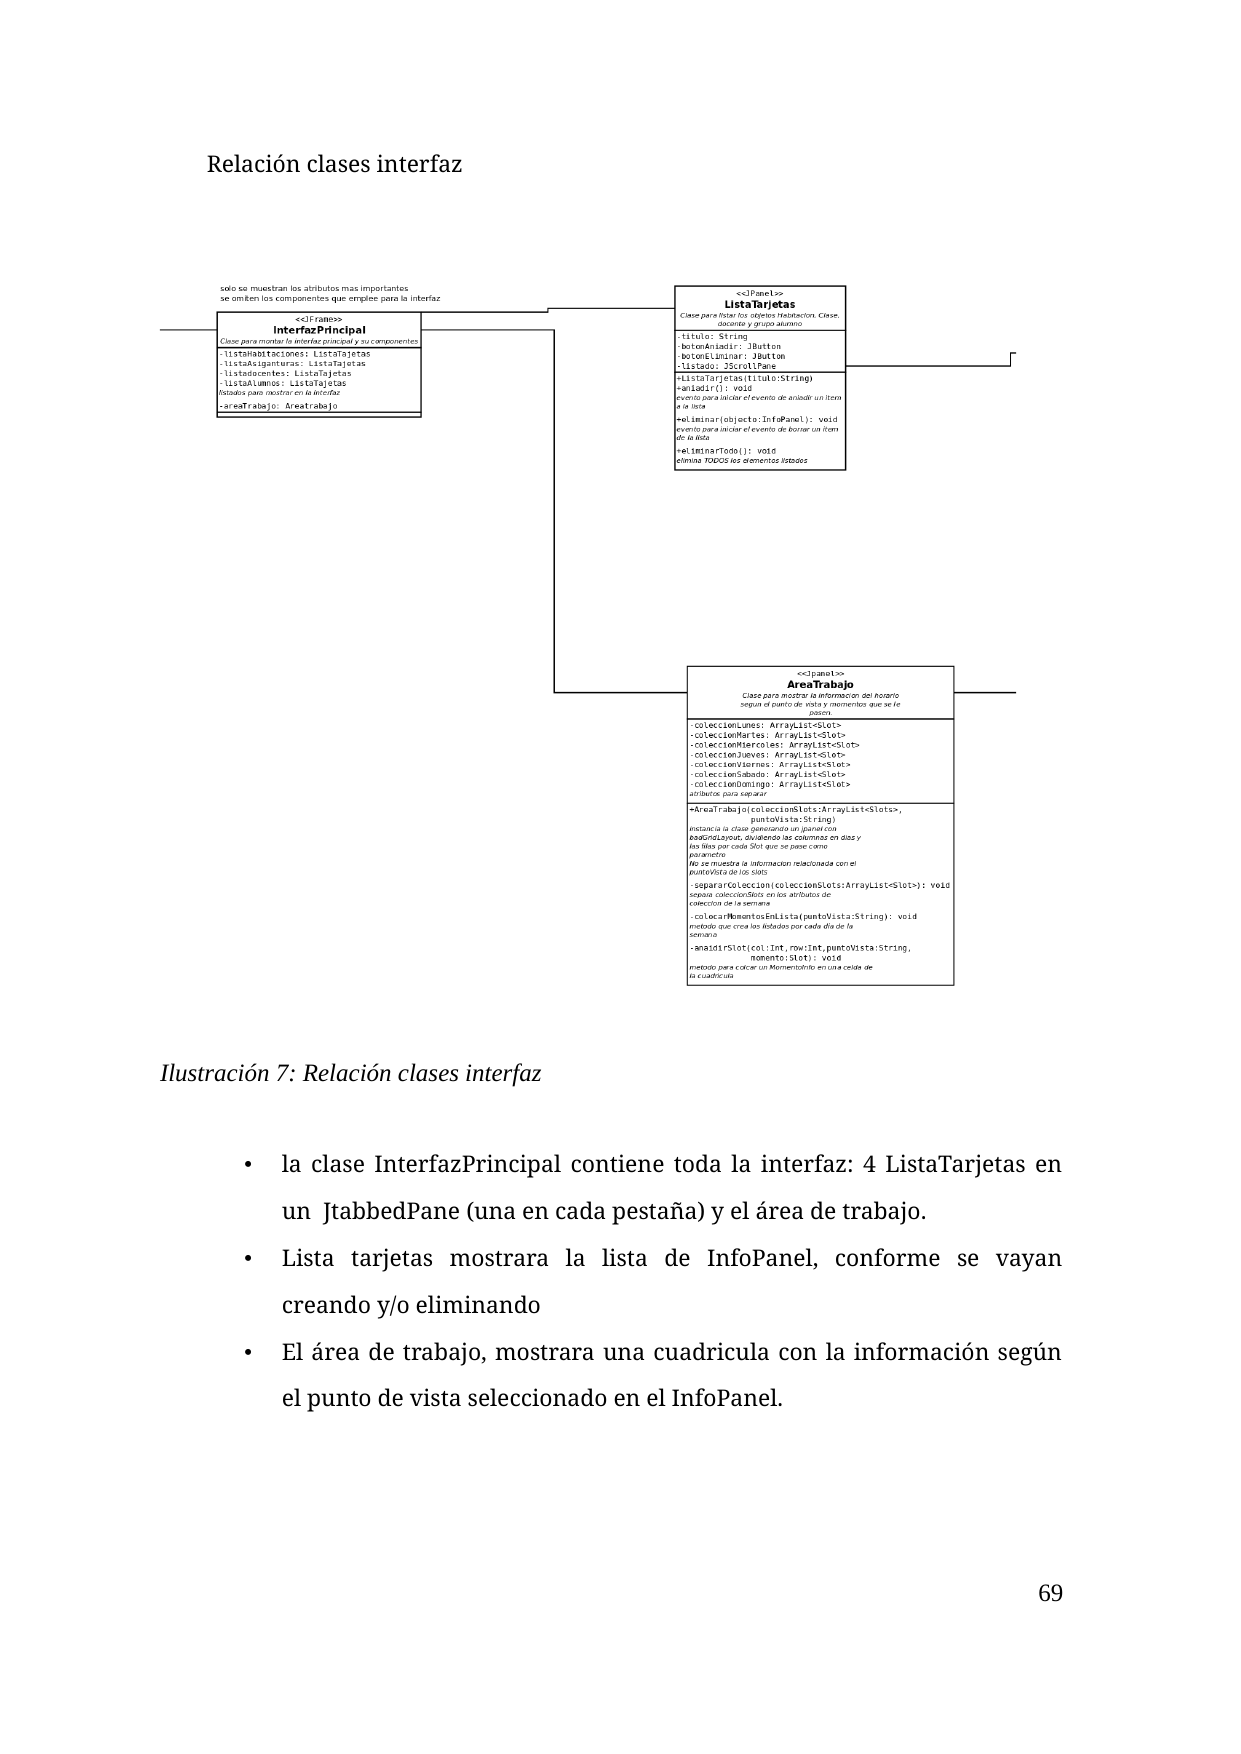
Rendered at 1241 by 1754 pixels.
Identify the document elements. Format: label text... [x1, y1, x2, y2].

picture [159, 207, 1017, 1053]
list El área de trabajo, mostrara una cuadricula con la información según el punto de vista seleccionado en el InfoPanel. [244, 1336, 1063, 1414]
list [160, 194, 1110, 207]
list Ilustración 7: Relación clases interfaz [160, 1053, 1110, 1086]
list la clase InterfazPrincipal contiene toda la interfaz: 4 ListaTarjetas en un JtabbedPane (una en cada pestaña) y el área de trabajo. [160, 1086, 1110, 1226]
text Relación clases interfaz [207, 148, 1063, 179]
list Lista tarjetas mostrara la lista de InfoPanel, conforme se vayan creando y/o eliminando [244, 1242, 1063, 1320]
